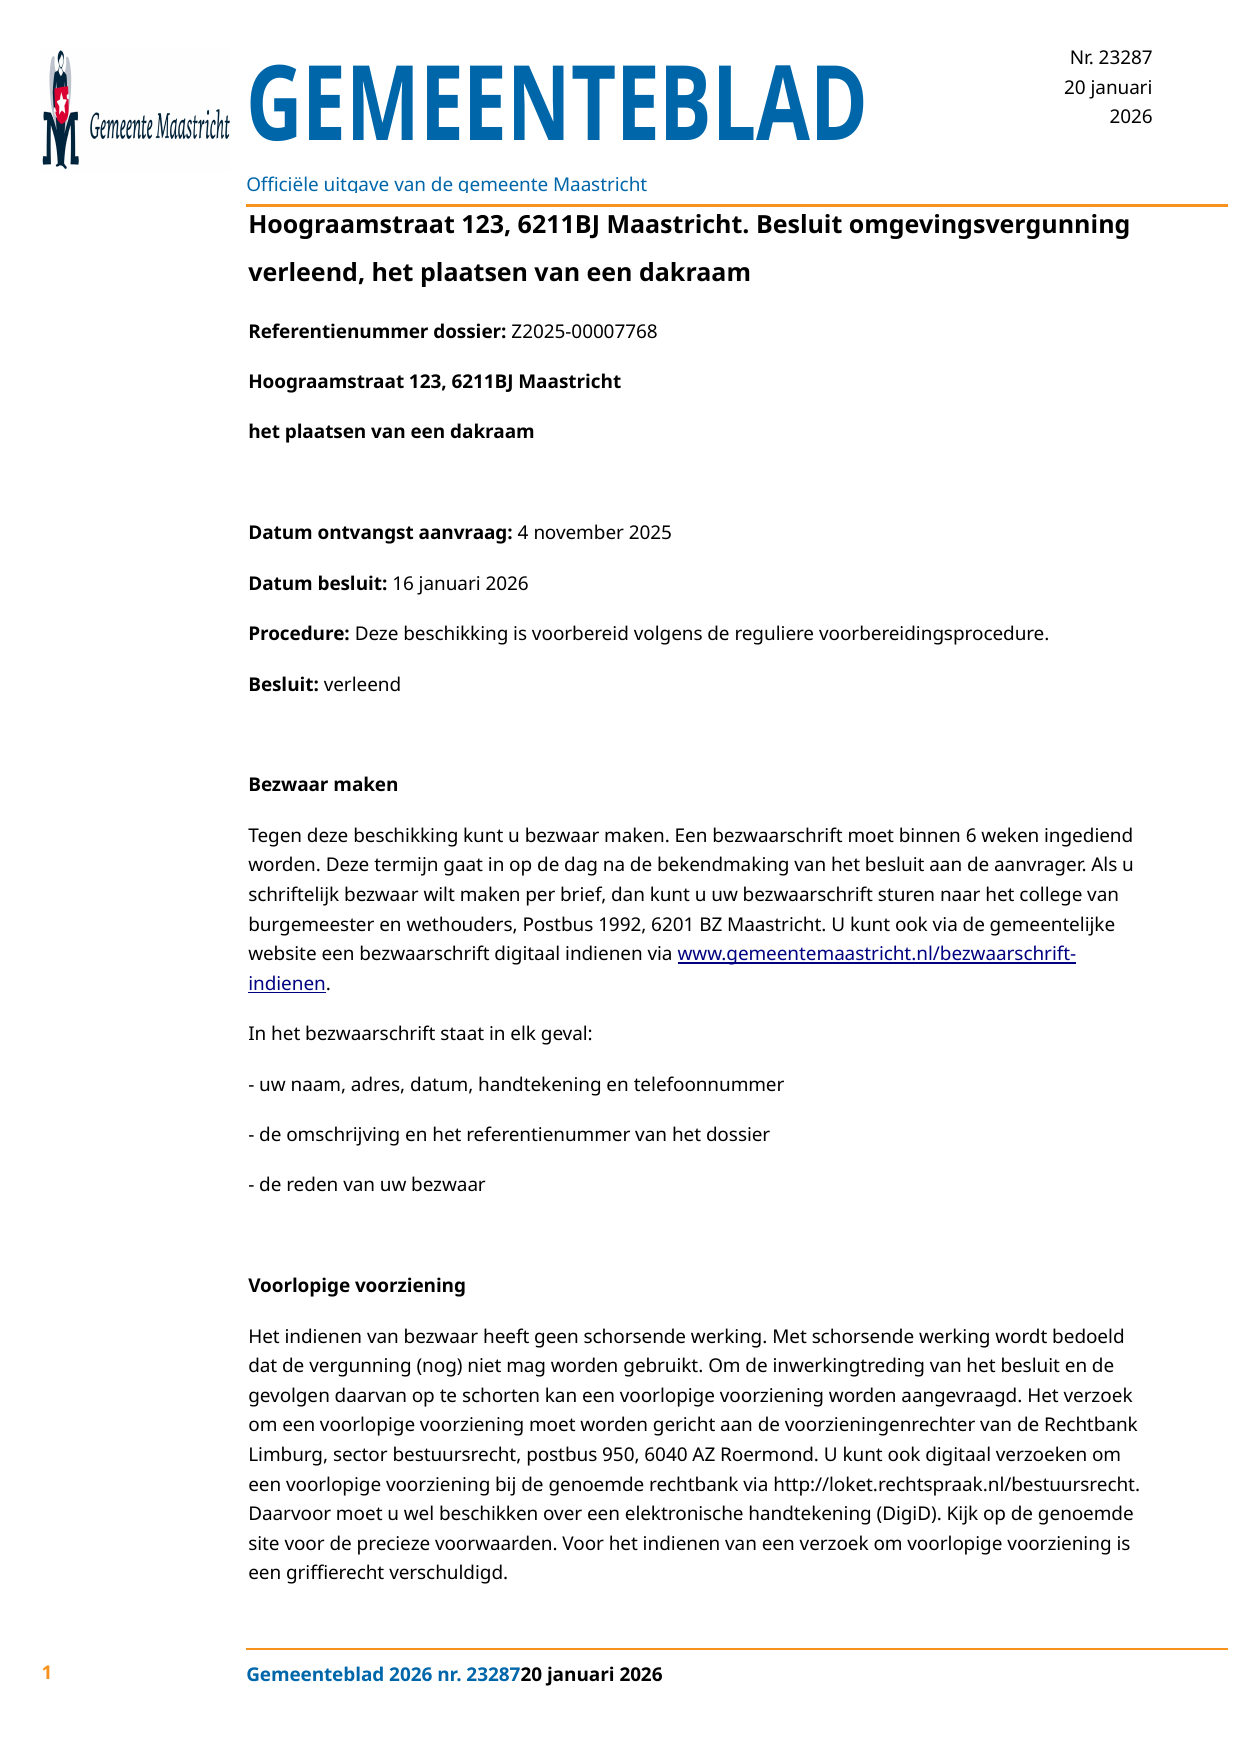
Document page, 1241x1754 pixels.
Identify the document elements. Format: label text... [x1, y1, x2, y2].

text Referentienummer dossier: Z2025-00007768 [248, 318, 1152, 344]
text - de omschrijving en het referentienummer van het dossier [248, 1121, 1152, 1147]
text Hoograamstraat 123, 6211BJ Maastricht. Besluit omgevingsvergunning verleend, het plaatsen van een dakraam [248, 207, 1152, 288]
text Besluit: verleend [248, 671, 1152, 697]
text Datum besluit: 16 januari 2026 [248, 570, 1152, 596]
text het plaatsen van een dakraam [248, 419, 1152, 444]
text Voorlopige voorziening [248, 1272, 1152, 1298]
text Procedure: Deze beschikking is voorbereid volgens de reguliere voorbereidingsprocedure. [248, 620, 1152, 646]
text Het indienen van bezwaar heeft geen schorsende werking. Met schorsende werking wordt bedoeld dat de vergunning (nog) niet mag worden gebruikt. Om de inwerkingtreding van het besluit en de gevolgen daarvan op te schorten kan een voorlopige voorziening worden aangevraagd. Het verzoek om een voorlopige voorziening moet worden gericht aan de voorzieningenrechter van de Rechtbank Limburg, sector bestuursrecht, postbus 950, 6040 AZ Roermond. U kunt ook digitaal verzoeken om een voorlopige voorziening bij de genoemde rechtbank via http://loket.rechtspraak.nl/bestuursrecht. Daarvoor moet u wel beschikken over een elektronische handtekening (DigiD). Kijk op de genoemde site voor de precieze voorwaarden. Voor het indienen van een verzoek om voorlopige voorziening is een griffierecht verschuldigd. [248, 1323, 1152, 1585]
text Datum ontvangst aanvraag: 4 november 2025 [248, 519, 1152, 545]
text Hoograamstraat 123, 6211BJ Maastricht [248, 368, 1152, 394]
text In het bezwaarschrift staat in elk geval: [248, 1020, 1152, 1046]
text Tegen deze beschikking kunt u bezwaar maken. Een bezwaarschrift moet binnen 6 weken ingediend worden. Deze termijn gaat in op de dag na de bekendmaking van het besluit aan de aanvrager. Als u schriftelijk bezwaar wilt maken per brief, dan kunt u uw bezwaarschrift sturen naar het college van burgemeester en wethouders, Postbus 1992, 6201 BZ Maastricht. U kunt ook via de gemeentelijke website een bezwaarschrift digitaal indienen via www.gemeentemaastricht.nl/bezwaarschrift-indienen. [248, 822, 1152, 996]
text - uw naam, adres, datum, handtekening en telefoonnummer [248, 1071, 1152, 1097]
text - de reden van uw bezwaar [248, 1172, 1152, 1197]
picture [41, 47, 231, 172]
text Bezwaar maken [248, 772, 1152, 797]
